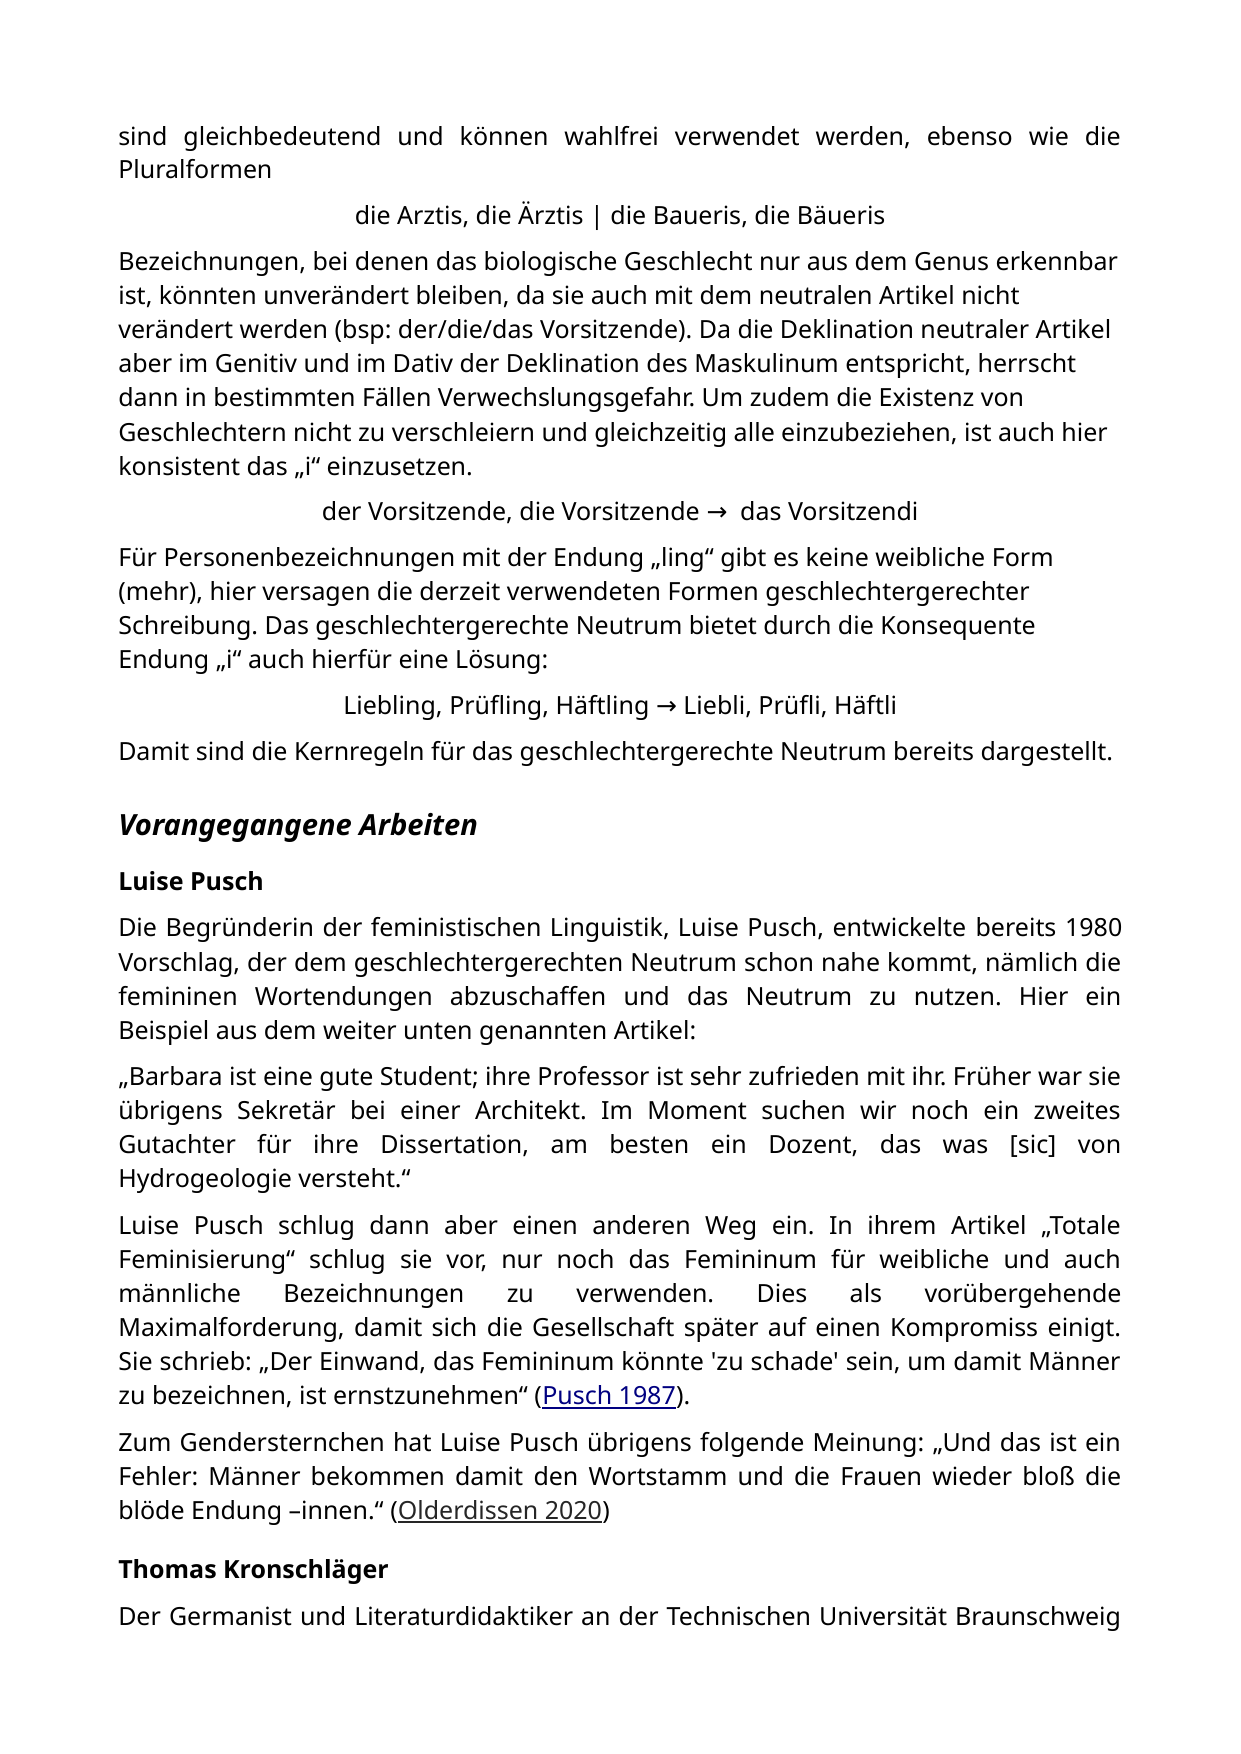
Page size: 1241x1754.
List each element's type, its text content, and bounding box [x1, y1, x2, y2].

text Damit sind die Kernregeln für das geschlechtergerechte Neutrum bereits dargestellt. [118, 734, 1122, 768]
text Die Begründerin der feministischen Linguistik, Luise Pusch, entwickelte bereits 1980 Vorschlag, der dem geschlechtergerechten Neutrum schon nahe kommt, nämlich die femininen Wortendungen abzuschaffen und das Neutrum zu nutzen. Hier ein Beispiel aus dem weiter unten genannten Artikel: [118, 910, 1122, 1046]
subtitle Thomas Kronschläger [118, 1552, 1122, 1586]
text Liebling, Prüfling, Häftling → Liebli, Prüfli, Häftli [118, 688, 1122, 722]
text sind gleichbedeutend und können wahlfrei verwendet werden, ebenso wie die Pluralformen [118, 118, 1122, 186]
text Der Germanist und Literaturdidaktiker an der Technischen Universität Braunschweig [118, 1599, 1122, 1633]
text Zum Gendersternchen hat Luise Pusch übrigens folgende Meinung: „Und das ist ein Fehler: Männer bekommen damit den Wortstamm und die Frauen wieder bloß die blöde Endung –innen.“ (Olderdissen 2020) [118, 1424, 1122, 1527]
text Bezeichnungen, bei denen das biologische Geschlecht nur aus dem Genus erkennbar ist, könnten unverändert bleiben, da sie auch mit dem neutralen Artikel nicht verändert werden (bsp: der/die/das Vorsitzende). Da die Deklination neutraler Artikel aber im Genitiv und im Dativ der Deklination des Maskulinum entspricht, herrscht dann in bestimmten Fällen Verwechslungsgefahr. Um zudem die Existenz von Geschlechtern nicht zu verschleiern und gleichzeitig alle einzubeziehen, ist auch hier konsistent das „i“ einzusetzen. [118, 244, 1122, 482]
text „Barbara ist eine gute Student; ihre Professor ist sehr zufrieden mit ihr. Früher war sie übrigens Sekretär bei einer Architekt. Im Moment suchen wir noch ein zweites Gutachter für ihre Dissertation, am besten ein Dozent, das was [sic] von Hydrogeologie versteht.“ [118, 1059, 1122, 1195]
subtitle Luise Pusch [118, 864, 1122, 898]
text Für Personenbezeichnungen mit der Endung „ling“ gibt es keine weibliche Form (mehr), hier versagen die derzeit verwendeten Formen geschlechtergerechter Schreibung. Das geschlechtergerechte Neutrum bietet durch die Konsequente Endung „i“ auch hierfür eine Lösung: [118, 540, 1122, 676]
subtitle Vorangegangene Arbeiten [118, 804, 1122, 844]
text die Arztis, die Ärztis | die Baueris, die Bäueris [118, 198, 1122, 232]
text Luise Pusch schlug dann aber einen anderen Weg ein. In ihrem Artikel „Totale Feminisierung“ schlug sie vor, nur noch das Femininum für weibliche und auch männliche Bezeichnungen zu verwenden. Dies als vorübergehende Maximalforderung, damit sich die Gesellschaft später auf einen Kompromiss einigt. Sie schrieb: „Der Einwand, das Femininum könnte 'zu schade' sein, um damit Männer zu bezeichnen, ist ernstzunehmen“ (Pusch 1987). [118, 1208, 1122, 1412]
text der Vorsitzende, die Vorsitzende → das Vorsitzendi [118, 494, 1122, 528]
